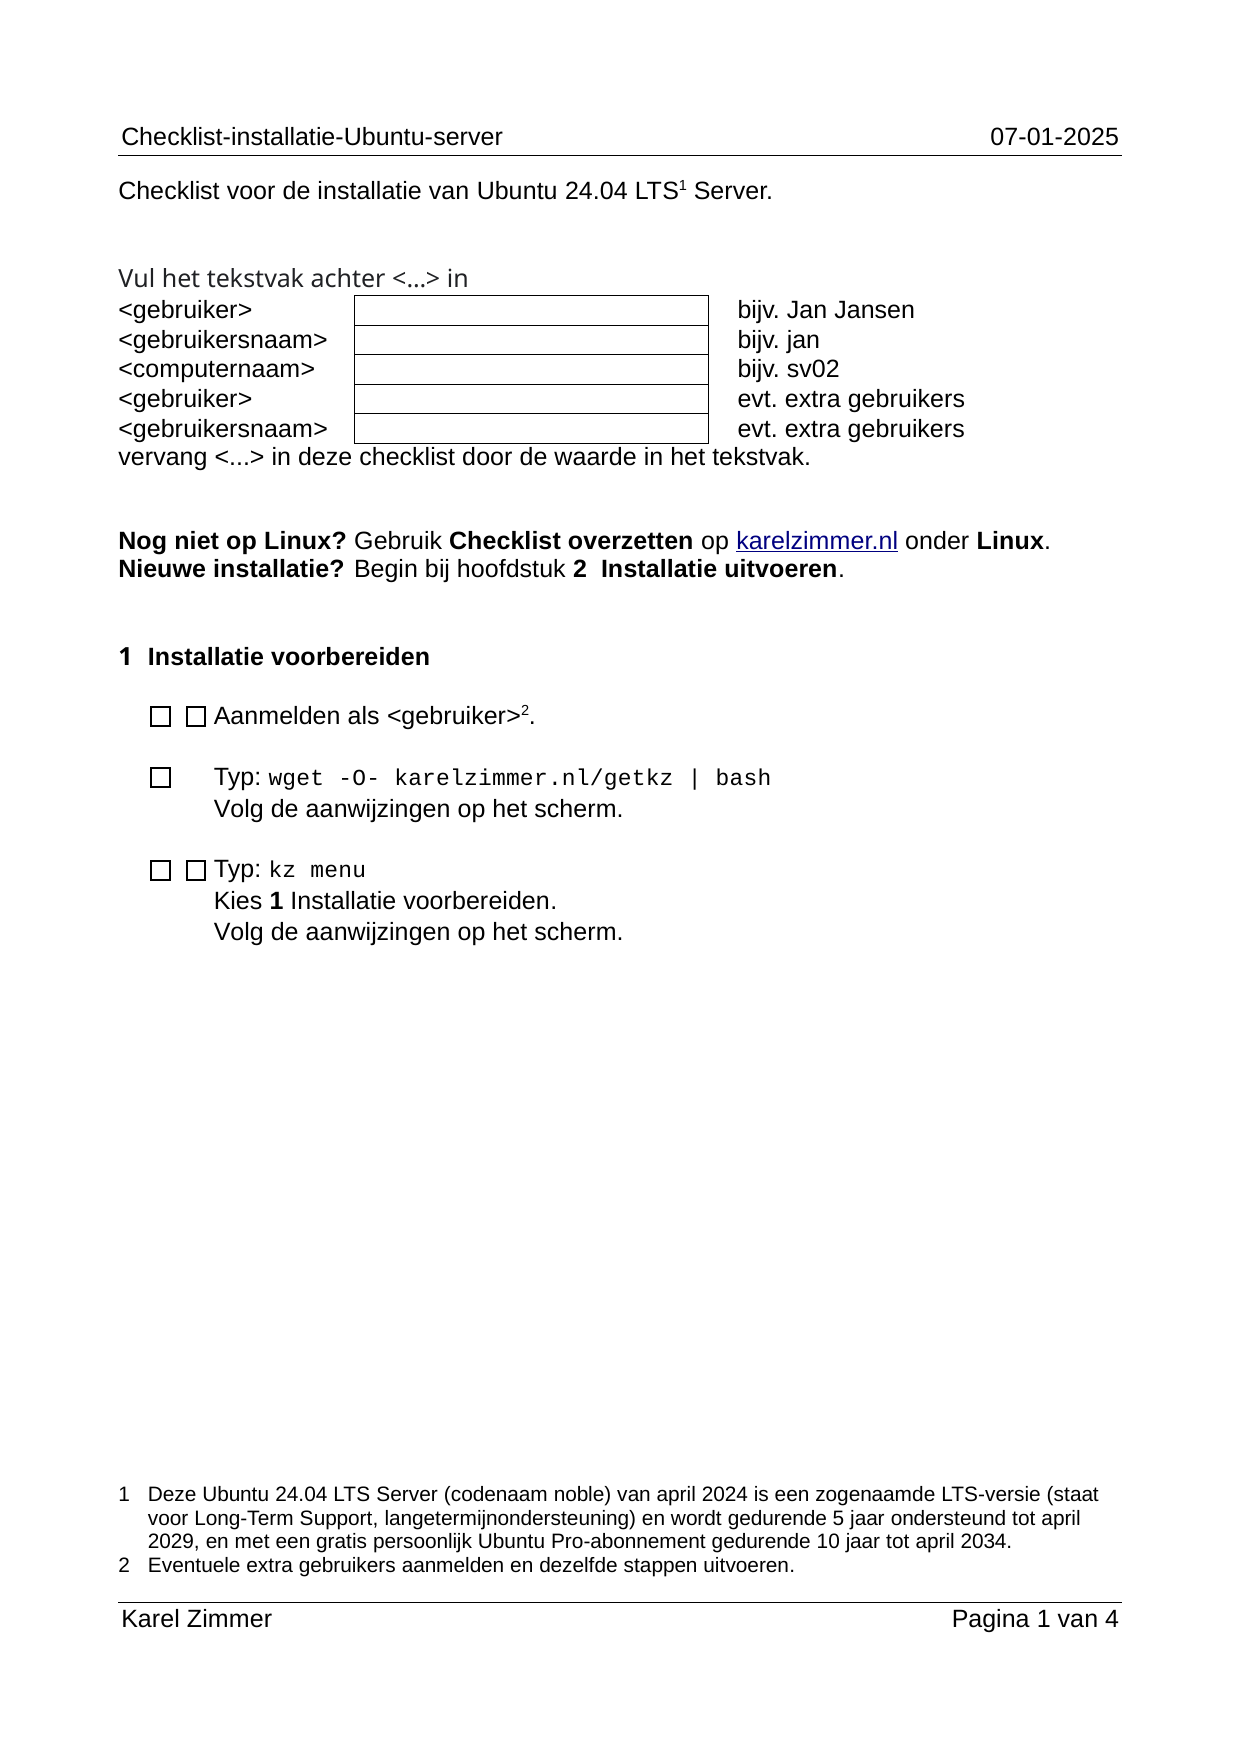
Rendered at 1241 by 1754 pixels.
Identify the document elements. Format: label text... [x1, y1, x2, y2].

table_cell Typ: wget -O- karelzimmer.nl/getkz | bash [213, 762, 1122, 794]
text Nog niet op Linux? Gebruik Checklist overzetten op karelzimmer.nl onder Linux. [118, 527, 1122, 555]
table_cell [118, 731, 142, 762]
text Vul het tekstvak achter <...> in [118, 261, 1122, 295]
table_cell [142, 731, 177, 762]
table_cell [177, 886, 213, 916]
table_header [142, 701, 177, 731]
table_cell [177, 916, 213, 947]
table_cell [142, 824, 177, 854]
text bijv. sv02 [709, 354, 1122, 384]
table_cell [142, 916, 177, 947]
table_cell [177, 762, 213, 794]
table_cell [177, 854, 213, 886]
table_header [118, 701, 142, 731]
text Nieuwe installatie? Begin bij hoofdstuk 2 Installatie uitvoeren. [118, 555, 1122, 583]
table_cell [177, 824, 213, 854]
table_cell [142, 762, 177, 794]
text <gebruikersnaam> [118, 413, 354, 443]
text bijv. Jan Jansen [709, 295, 1122, 325]
table_cell [142, 854, 177, 886]
text <computernaam> [118, 354, 354, 384]
text vervang <...> in deze checklist door de waarde in het tekstvak. [118, 443, 1122, 471]
text evt. extra gebruikers [709, 413, 1122, 443]
table_cell [213, 731, 1122, 762]
table_cell [118, 824, 142, 854]
table_cell Kies 1 Installatie voorbereiden. [213, 886, 1122, 916]
text <gebruiker> [118, 295, 354, 325]
table_header [177, 701, 213, 731]
table_cell [118, 794, 142, 824]
list Installatie voorbereiden [118, 639, 1122, 673]
table_cell [118, 886, 142, 916]
table_cell Volg de aanwijzingen op het scherm. [213, 916, 1122, 947]
table_cell Typ: kz menu [213, 854, 1122, 886]
table_cell [118, 854, 142, 886]
text Deze Ubuntu 24.04 LTS Server (codenaam noble) van april 2024 is een zogenaamde LTS-versie (staat voor Long-Term Support, langetermijnondersteuning) en wordt gedurende 5 jaar ondersteund tot april 2029, en met een gratis persoonlijk Ubuntu Pro-abonnement gedurende 10 jaar tot april 2034. [118, 1483, 1122, 1553]
table_cell [142, 794, 177, 824]
table_cell [118, 762, 142, 794]
table_cell [213, 824, 1122, 854]
table_cell [118, 916, 142, 947]
table_header Aanmelden als <gebruiker>. [213, 701, 1122, 731]
table_cell [177, 731, 213, 762]
text <gebruiker> [118, 384, 354, 413]
text bijv. jan [709, 325, 1122, 354]
text evt. extra gebruikers [709, 384, 1122, 413]
table_cell [177, 794, 213, 824]
table_cell [142, 886, 177, 916]
table_cell Volg de aanwijzingen op het scherm. [213, 794, 1122, 824]
text <gebruikersnaam> [118, 325, 354, 354]
text Checklist voor de installatie van Ubuntu 24.04 LTS Server. [118, 177, 1122, 205]
